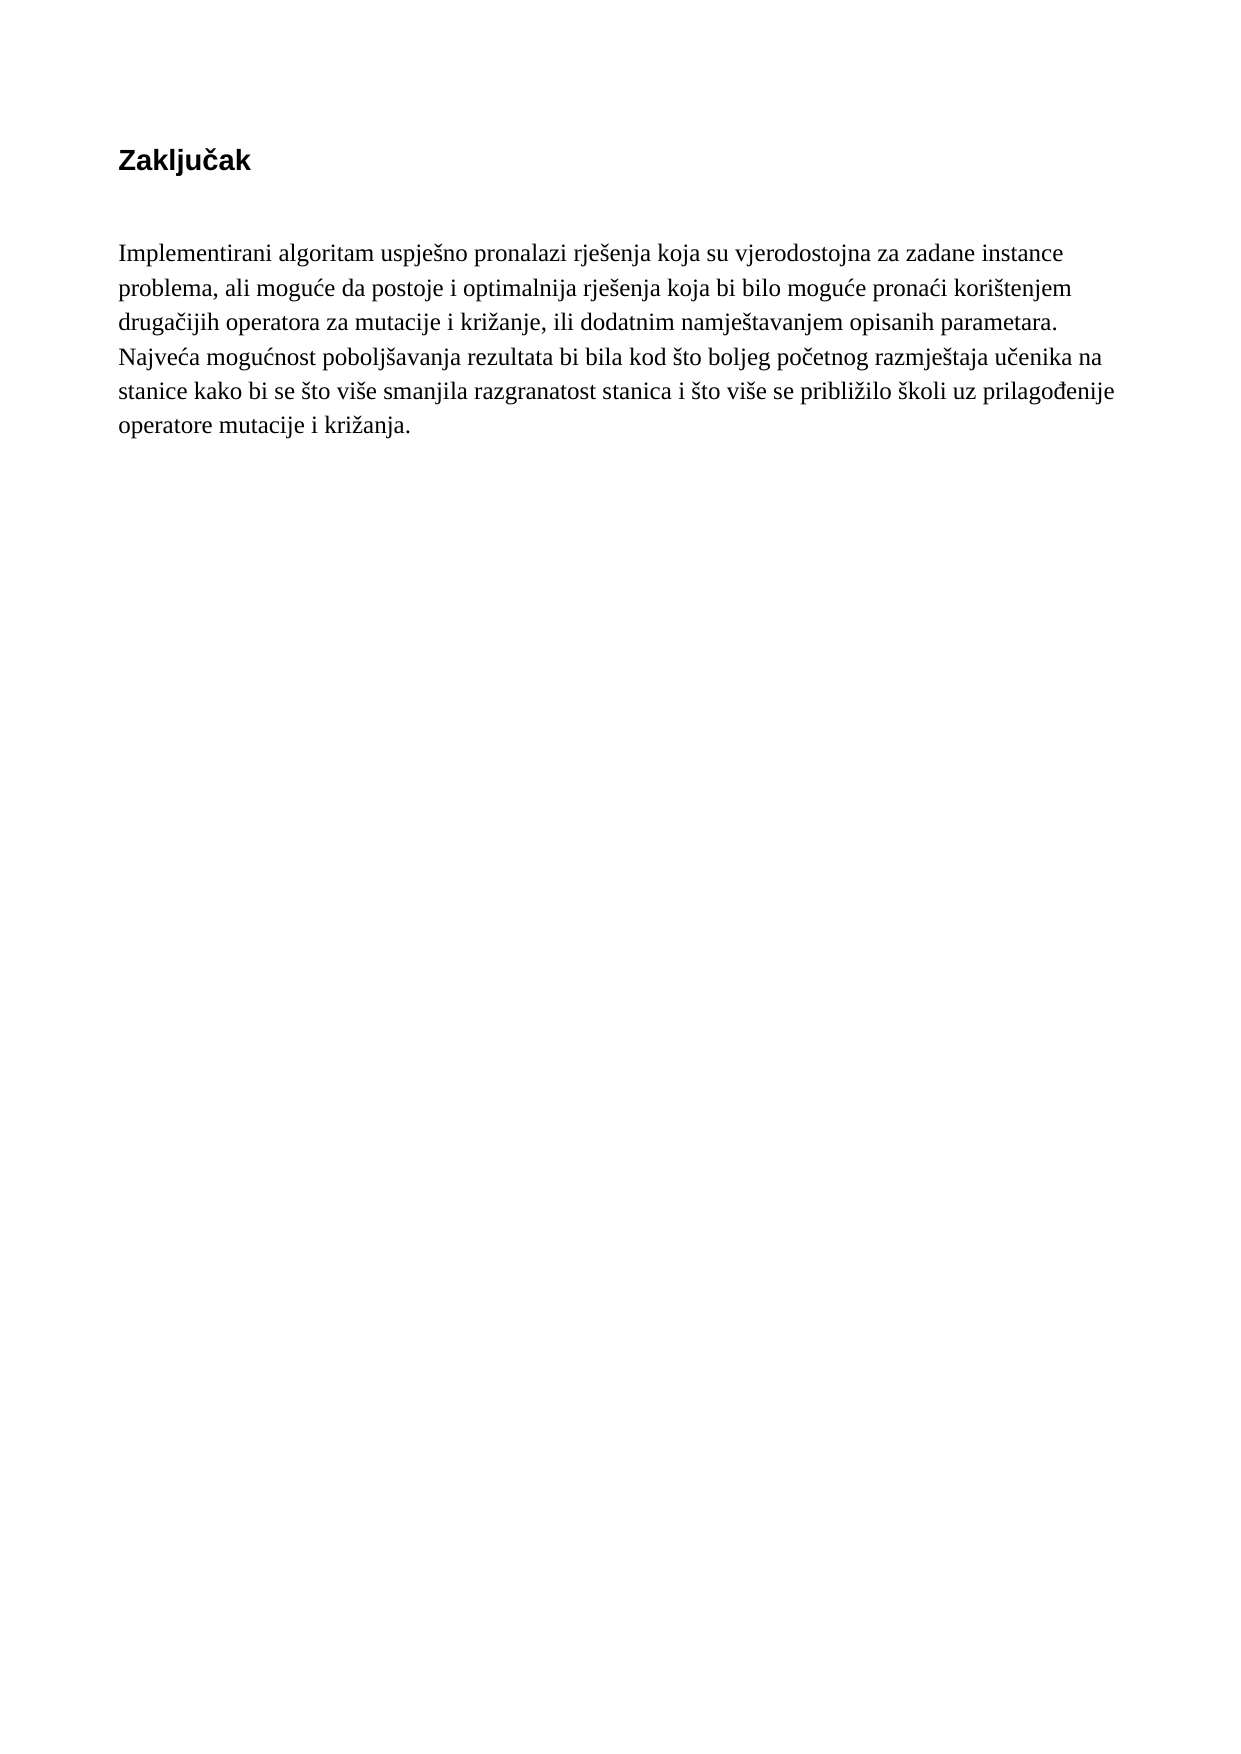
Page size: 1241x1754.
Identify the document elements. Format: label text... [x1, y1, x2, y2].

text Implementirani algoritam uspješno pronalazi rješenja koja su vjerodostojna za zadane instance problema, ali moguće da postoje i optimalnija rješenja koja bi bilo moguće pronaći korištenjem drugačijih operatora za mutacije i križanje, ili dodatnim namještavanjem opisanih parametara. Najveća mogućnost poboljšavanja rezultata bi bila kod što boljeg početnog razmještaja učenika na stanice kako bi se što više smanjila razgranatost stanica i što više se približilo školi uz prilagođenije operatore mutacije i križanja. [118, 238, 1122, 439]
subtitle Zaključak [118, 143, 1122, 177]
